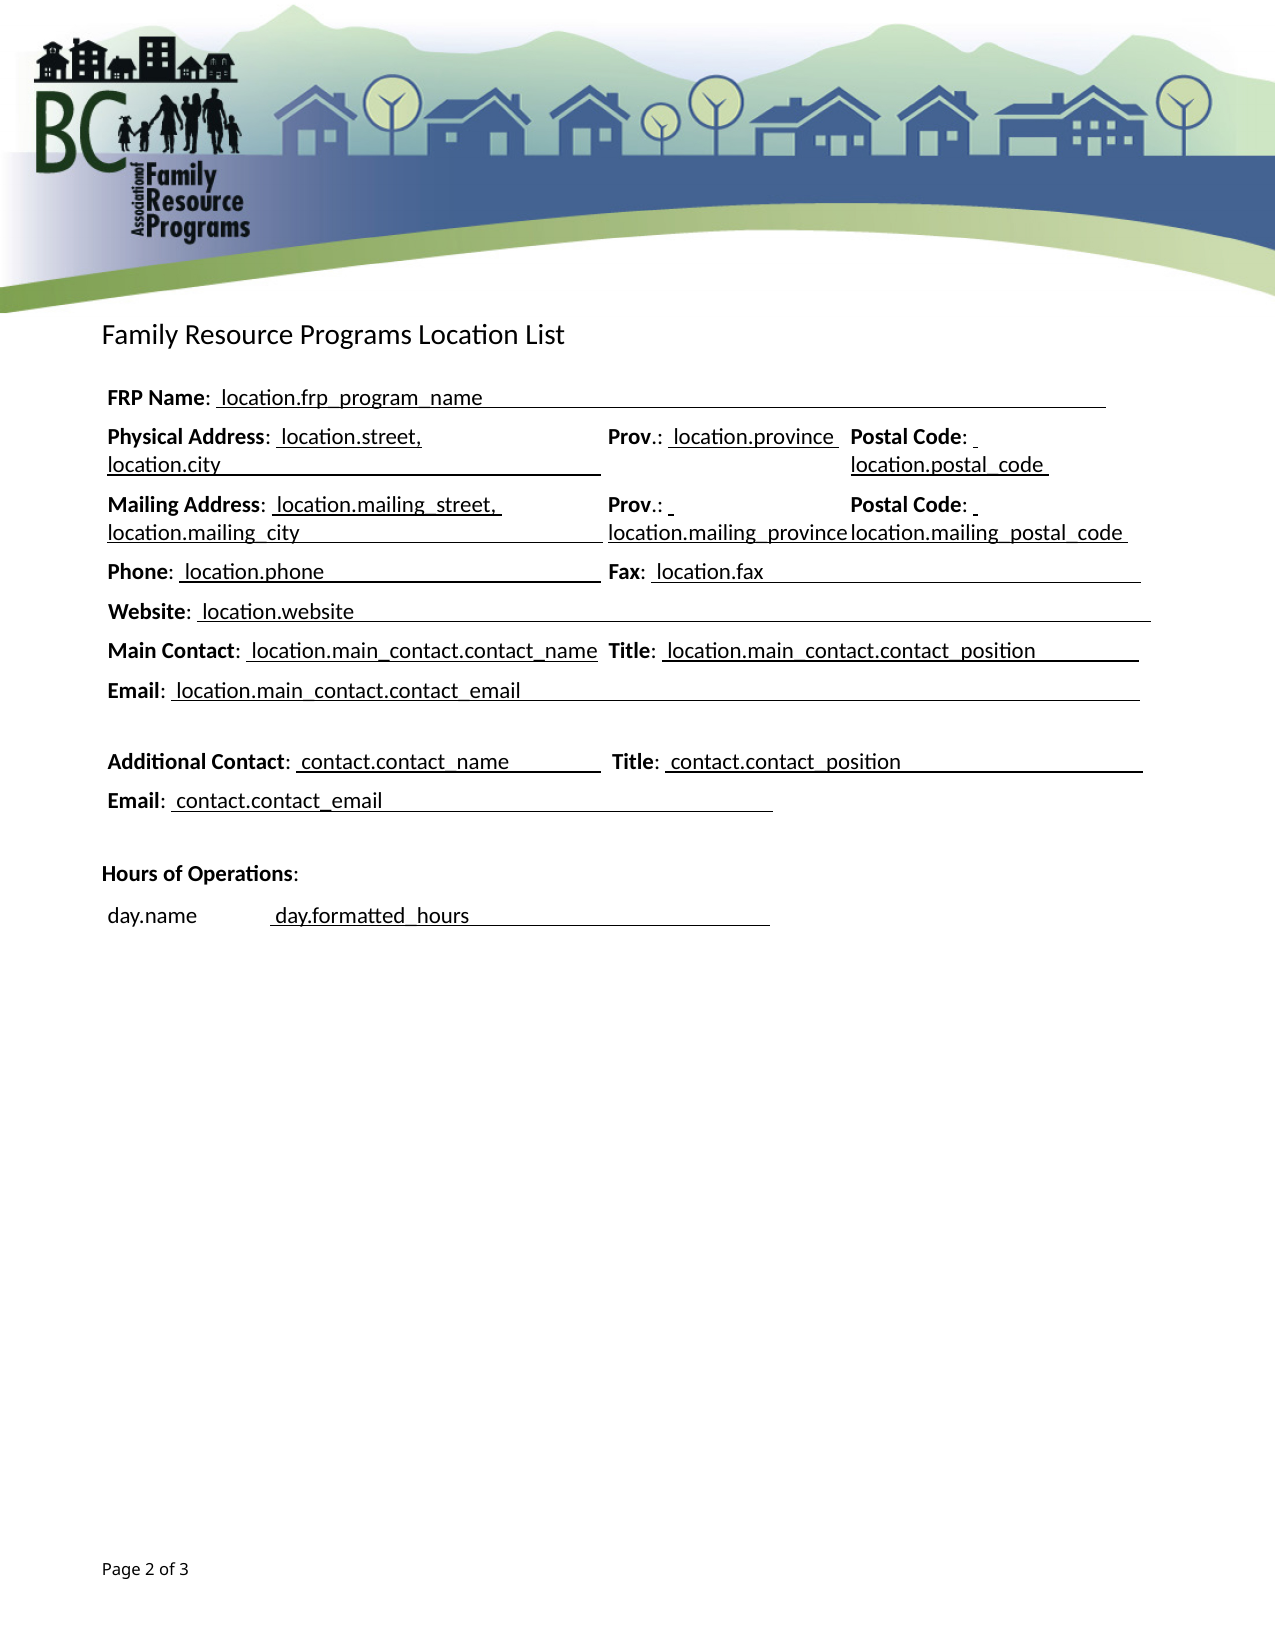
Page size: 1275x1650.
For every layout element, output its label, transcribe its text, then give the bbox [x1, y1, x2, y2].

table_header day.name [102, 895, 264, 935]
table_cell Prov.: location.mailing_province [602, 484, 844, 552]
table_cell Mailing Address: location.mailing_street, location.mailing_city [102, 484, 602, 552]
table_cell Email: location.main_contact.contact_email [102, 670, 1156, 709]
table_cell Phone: location.phone [102, 552, 602, 591]
table_header day.formatted_hours [264, 895, 1156, 935]
table_header Additional Contact: contact.contact_name [102, 741, 606, 781]
table_header Title: contact.contact_position [606, 741, 1156, 781]
text Hours of Operations: [102, 859, 1213, 887]
table_cell [102, 710, 1156, 741]
table_cell Title: location.main_contact.contact_position [602, 631, 1156, 670]
table_cell Website: location.website [102, 591, 1156, 631]
picture [0, 0, 1275, 317]
table_cell Postal Code: location.postal_code [844, 417, 1156, 484]
table_cell Main Contact: location.main_contact.contact_name [102, 631, 602, 670]
table_cell Prov.: location.province [602, 417, 844, 484]
table_cell Physical Address: location.street, location.city [102, 417, 602, 484]
table_header FRP Name: location.frp_program_name [102, 377, 1156, 417]
table_cell Postal Code: location.mailing_postal_code [844, 484, 1156, 552]
table_cell Fax: location.fax [602, 552, 1156, 591]
text Family Resource Programs Location List [102, 317, 1156, 352]
table_cell Email: contact.contact_email [102, 781, 1156, 820]
